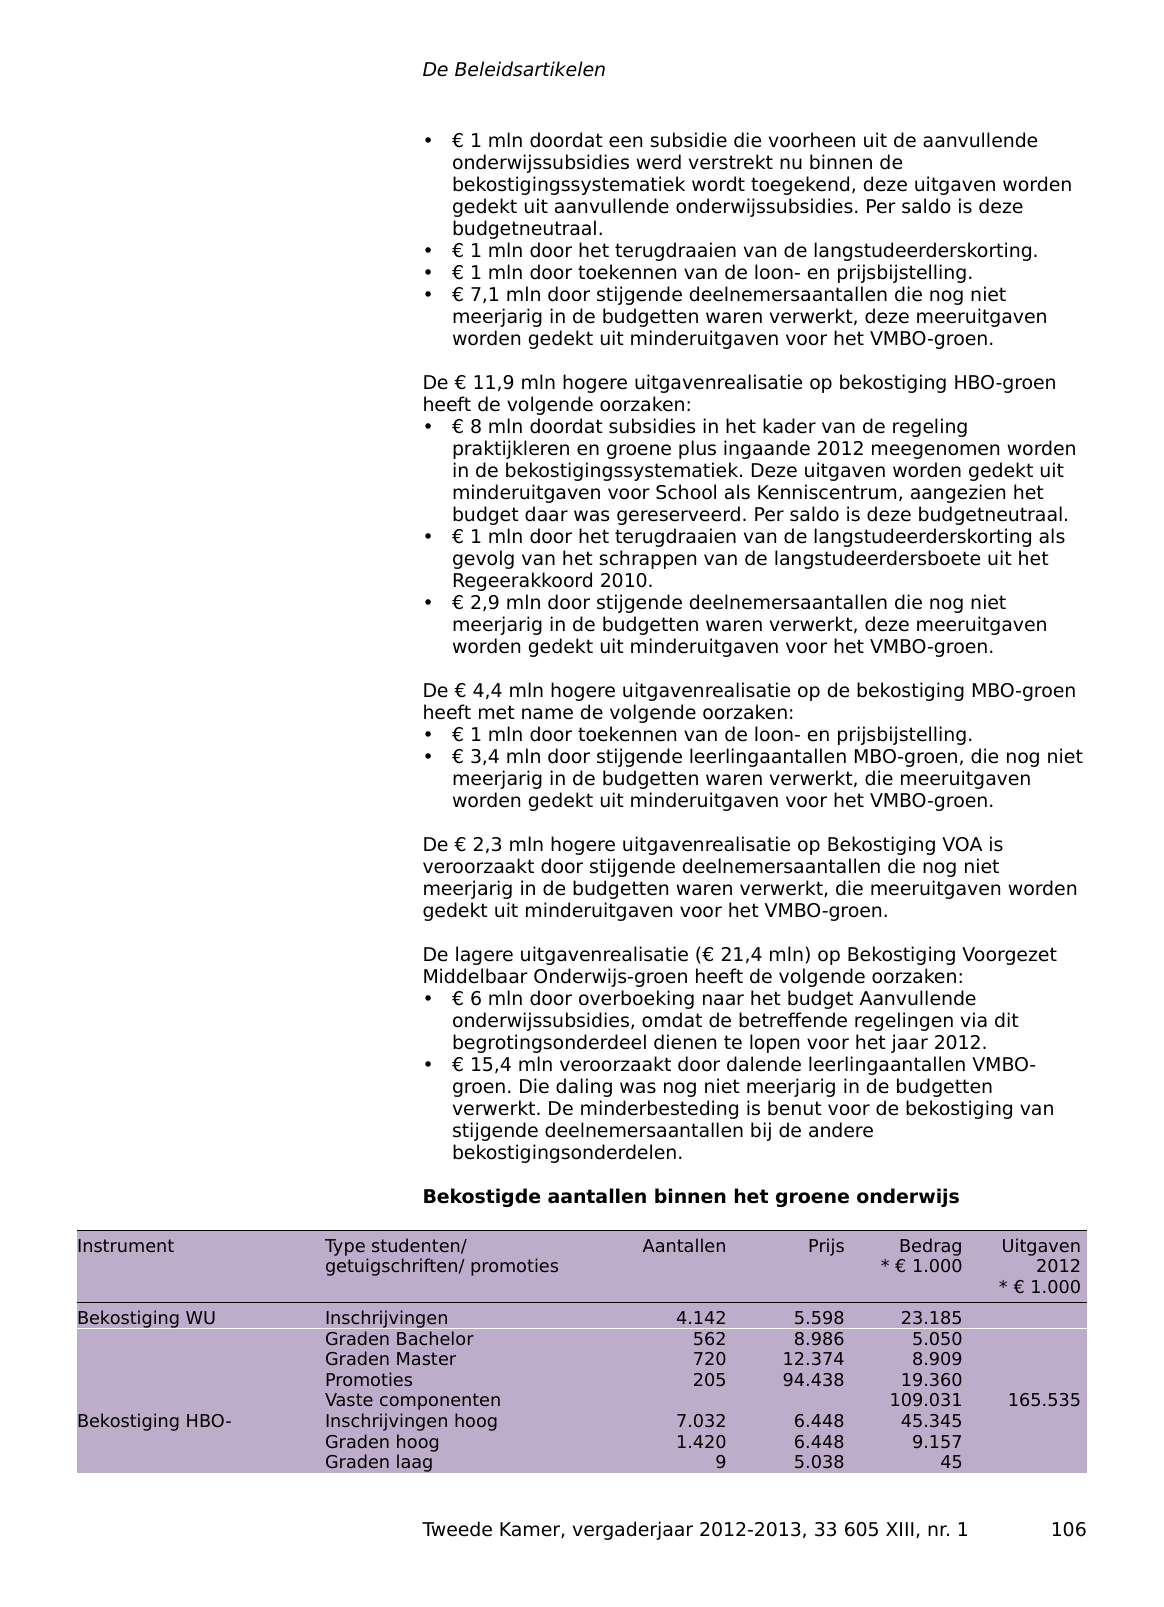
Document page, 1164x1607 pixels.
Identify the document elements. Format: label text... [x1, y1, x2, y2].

table_cell 45 [850, 1452, 968, 1473]
table_cell 9 [614, 1452, 732, 1473]
table_cell 4.142 [614, 1303, 732, 1328]
table_cell 45.345 [850, 1411, 968, 1432]
text • € 6 mln door overboeking naar het budget Aanvullende onderwijssubsidies, omdat de betreffende regelingen via dit begrotingsonderdeel dienen te lopen voor het jaar 2012. [422, 988, 1087, 1054]
table_cell 19.360 [850, 1370, 968, 1390]
table_cell Graden laag [319, 1452, 614, 1473]
table_cell Promoties [319, 1370, 614, 1390]
text • € 1 mln door toekennen van de loon- en prijsbijstelling. [422, 724, 1087, 746]
table_cell Graden Bachelor [319, 1329, 614, 1349]
table_cell Bekostiging WU [77, 1303, 319, 1328]
text • € 7,1 mln door stijgende deelnemersaantallen die nog niet meerjarig in de budgetten waren verwerkt, deze meeruitgaven worden gedekt uit minderuitgaven voor het VMBO-groen. [422, 284, 1087, 350]
table_cell [732, 1390, 850, 1411]
table_header Prijs [732, 1231, 850, 1302]
table_cell 6.448 [732, 1411, 850, 1432]
text De € 4,4 mln hogere uitgavenrealisatie op de bekostiging MBO-groen heeft met name de volgende oorzaken: [422, 680, 1087, 724]
text De € 2,3 mln hogere uitgavenrealisatie op Bekostiging VOA is veroorzaakt door stijgende deelnemersaantallen die nog niet meerjarig in de budgetten waren verwerkt, die meeruitgaven worden gedekt uit minderuitgaven voor het VMBO-groen. [422, 834, 1087, 922]
table_cell 562 [614, 1329, 732, 1349]
table_cell 23.185 [850, 1303, 968, 1328]
text De € 11,9 mln hogere uitgavenrealisatie op bekostiging HBO-groen heeft de volgende oorzaken: [422, 372, 1087, 416]
table_cell 12.374 [732, 1349, 850, 1370]
table_cell Inschrijvingen hoog [319, 1411, 614, 1432]
text • € 2,9 mln door stijgende deelnemersaantallen die nog niet meerjarig in de budgetten waren verwerkt, deze meeruitgaven worden gedekt uit minderuitgaven voor het VMBO-groen. [422, 592, 1087, 658]
table_cell 6.448 [732, 1432, 850, 1452]
table_header Instrument [77, 1231, 319, 1302]
table_cell 720 [614, 1349, 732, 1370]
table_cell [969, 1411, 1087, 1432]
table_cell [77, 1329, 319, 1349]
table_cell Graden hoog [319, 1432, 614, 1452]
table_cell [77, 1432, 319, 1452]
table_cell Bekostiging HBO- [77, 1411, 319, 1432]
table_cell 5.598 [732, 1303, 850, 1328]
table_cell [969, 1452, 1087, 1473]
table_header Bedrag * € 1.000 [850, 1231, 968, 1302]
text • € 1 mln door het terugdraaien van de langstudeerderskorting. [422, 240, 1087, 262]
table_cell 94.438 [732, 1370, 850, 1390]
text • € 1 mln doordat een subsidie die voorheen uit de aanvullende onderwijssubsidies werd verstrekt nu binnen de bekostigingssystematiek wordt toegekend, deze uitgaven worden gedekt uit aanvullende onderwijssubsidies. Per saldo is deze budgetneutraal. [422, 130, 1087, 240]
text • € 3,4 mln door stijgende leerlingaantallen MBO-groen, die nog niet meerjarig in de budgetten waren verwerkt, die meeruitgaven worden gedekt uit minderuitgaven voor het VMBO-groen. [422, 746, 1087, 812]
table_cell [969, 1370, 1087, 1390]
table_cell [969, 1432, 1087, 1452]
table_cell Vaste componenten [319, 1390, 614, 1411]
table_cell Graden Master [319, 1349, 614, 1370]
text • € 8 mln doordat subsidies in het kader van de regeling praktijkleren en groene plus ingaande 2012 meegenomen worden in de bekostigingssystematiek. Deze uitgaven worden gedekt uit minderuitgaven voor School als Kenniscentrum, aangezien het budget daar was gereserveerd. Per saldo is deze budgetneutraal. [422, 416, 1087, 526]
table_cell [77, 1370, 319, 1390]
table_header Aantallen [614, 1231, 732, 1302]
table_cell 8.909 [850, 1349, 968, 1370]
table_cell [77, 1349, 319, 1370]
table_header Type studenten/ getuigschriften/ promoties [319, 1231, 614, 1302]
table_cell [969, 1349, 1087, 1370]
table_cell 7.032 [614, 1411, 732, 1432]
table_cell 165.535 [969, 1390, 1087, 1411]
table_cell 5.038 [732, 1452, 850, 1473]
text • € 1 mln door toekennen van de loon- en prijsbijstelling. [422, 262, 1087, 284]
text • € 1 mln door het terugdraaien van de langstudeerderskorting als gevolg van het schrappen van de langstudeerdersboete uit het Regeerakkoord 2010. [422, 526, 1087, 592]
table_header Uitgaven 2012 * € 1.000 [969, 1231, 1087, 1302]
table_cell [969, 1329, 1087, 1349]
table_cell [77, 1452, 319, 1473]
table_cell [969, 1303, 1087, 1328]
table_cell 1.420 [614, 1432, 732, 1452]
table_cell 9.157 [850, 1432, 968, 1452]
text • € 15,4 mln veroorzaakt door dalende leerlingaantallen VMBO-groen. Die daling was nog niet meerjarig in de budgetten verwerkt. De minderbesteding is benut voor de bekostiging van stijgende deelnemersaantallen bij de andere bekostigingsonderdelen. [422, 1054, 1087, 1164]
table_cell 8.986 [732, 1329, 850, 1349]
table_cell 205 [614, 1370, 732, 1390]
table_cell Inschrijvingen [319, 1303, 614, 1328]
subtitle Bekostigde aantallen binnen het groene onderwijs [422, 1186, 1087, 1208]
text De lagere uitgavenrealisatie (€ 21,4 mln) op Bekostiging Voorgezet Middelbaar Onderwijs-groen heeft de volgende oorzaken: [422, 944, 1087, 988]
table_cell 109.031 [850, 1390, 968, 1411]
table_cell [77, 1390, 319, 1411]
table_cell [614, 1390, 732, 1411]
table_cell 5.050 [850, 1329, 968, 1349]
